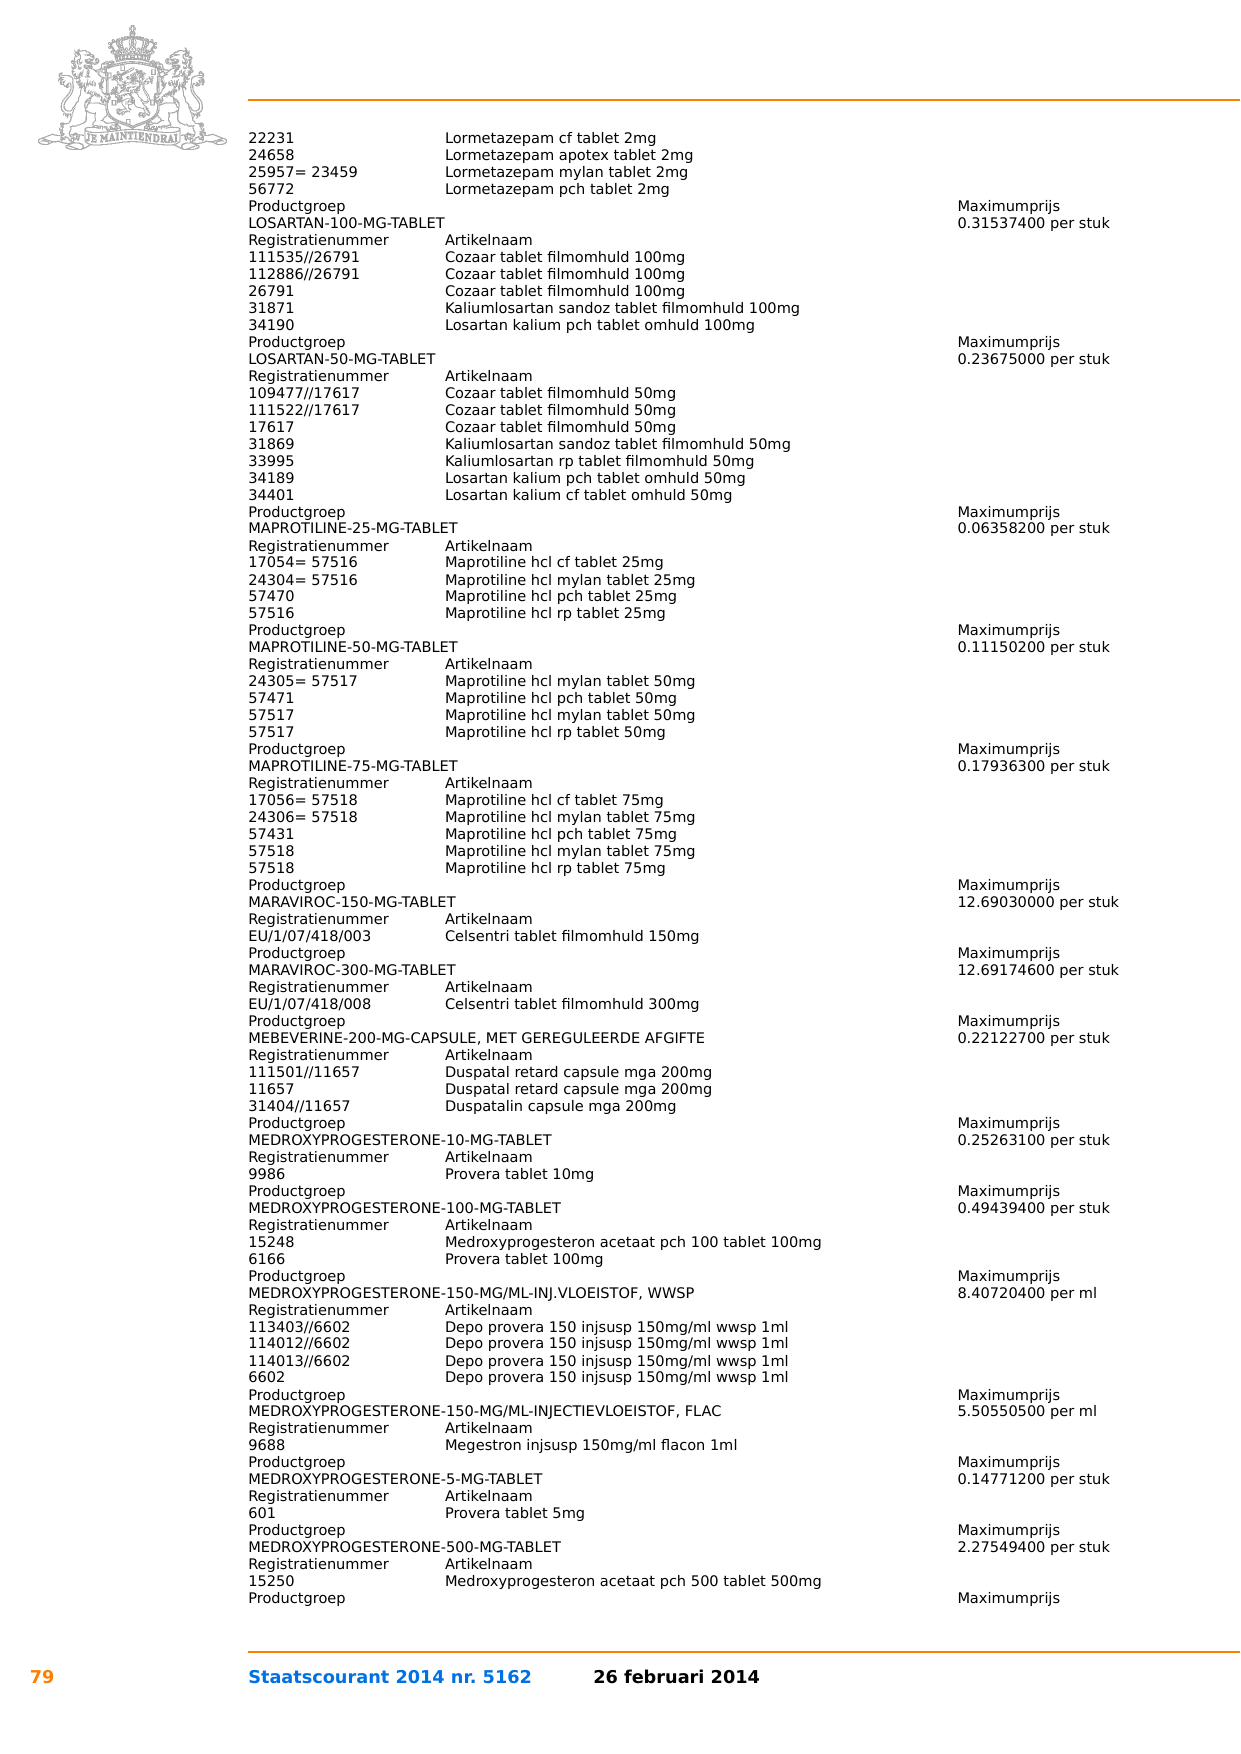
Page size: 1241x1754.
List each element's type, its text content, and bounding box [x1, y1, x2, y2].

table_cell 24305= 57517 [248, 673, 439, 690]
table_cell 57470 [248, 588, 439, 605]
table_cell 31871 [248, 300, 439, 317]
table_cell Maximumprijs [951, 1522, 1163, 1539]
table_cell [951, 1098, 1163, 1115]
table_cell Medroxyprogesteron acetaat pch 100 tablet 100mg [439, 1234, 951, 1251]
table_cell 109477//17617 [248, 385, 439, 402]
table_cell [951, 1505, 1163, 1522]
table_cell [951, 1301, 1163, 1318]
table_cell [951, 1437, 1163, 1454]
table_cell Productgroep [248, 877, 439, 894]
table_cell 24658 [248, 147, 439, 164]
table_cell [439, 1013, 951, 1030]
table_cell Maprotiline hcl mylan tablet 25mg [439, 571, 951, 588]
table_cell Losartan kalium cf tablet omhuld 50mg [439, 486, 951, 503]
table_cell MARAVIROC-300-MG-TABLET [248, 962, 951, 979]
table_cell Maprotiline hcl mylan tablet 75mg [439, 809, 951, 826]
table_cell 57431 [248, 826, 439, 843]
table_cell [951, 928, 1163, 945]
table_cell 0.22122700 per stuk [951, 1030, 1163, 1047]
table_cell [951, 419, 1163, 436]
table_cell Artikelnaam [439, 1420, 951, 1437]
table_cell 0.49439400 per stuk [951, 1200, 1163, 1217]
table_cell [951, 249, 1163, 266]
table_cell Provera tablet 5mg [439, 1505, 951, 1522]
table_cell Artikelnaam [439, 911, 951, 928]
table_cell [951, 1064, 1163, 1081]
table_cell 57517 [248, 707, 439, 724]
table_cell Registratienummer [248, 1301, 439, 1318]
table_cell Provera tablet 100mg [439, 1251, 951, 1267]
table_cell [951, 1217, 1163, 1233]
table_cell Artikelnaam [439, 1301, 951, 1318]
table_cell [439, 1522, 951, 1539]
table_cell 6602 [248, 1369, 439, 1386]
table_cell 9688 [248, 1437, 439, 1454]
table_cell [951, 1573, 1163, 1590]
table_cell 24306= 57518 [248, 809, 439, 826]
table_cell MAPROTILINE-75-MG-TABLET [248, 758, 951, 775]
table_cell 17054= 57516 [248, 554, 439, 571]
table_cell Duspatalin capsule mga 200mg [439, 1098, 951, 1115]
table_cell 0.25263100 per stuk [951, 1132, 1163, 1149]
table_cell Artikelnaam [439, 979, 951, 996]
table_cell MEDROXYPROGESTERONE-5-MG-TABLET [248, 1471, 951, 1488]
table_cell Registratienummer [248, 1556, 439, 1573]
table_cell MAPROTILINE-50-MG-TABLET [248, 639, 951, 656]
table_cell [951, 470, 1163, 486]
table_cell Productgroep [248, 334, 439, 351]
table_cell 24304= 57516 [248, 571, 439, 588]
table_cell Productgroep [248, 198, 439, 215]
table_cell Maximumprijs [951, 945, 1163, 962]
table_cell [951, 385, 1163, 402]
table_cell Registratienummer [248, 232, 439, 249]
table_cell Maprotiline hcl rp tablet 75mg [439, 860, 951, 877]
table_cell 56772 [248, 181, 439, 198]
table_cell 12.69174600 per stuk [951, 962, 1163, 979]
table_cell 6166 [248, 1251, 439, 1267]
table_cell 15248 [248, 1234, 439, 1251]
table_cell Artikelnaam [439, 1217, 951, 1233]
table_cell Cozaar tablet filmomhuld 100mg [439, 249, 951, 266]
table_cell 0.31537400 per stuk [951, 215, 1163, 232]
table_cell Registratienummer [248, 911, 439, 928]
table_cell [951, 996, 1163, 1013]
table_cell [951, 911, 1163, 928]
table_cell Maprotiline hcl mylan tablet 50mg [439, 707, 951, 724]
table_cell [951, 538, 1163, 554]
table_cell [439, 1590, 951, 1607]
table_cell Maximumprijs [951, 741, 1163, 758]
table_cell Registratienummer [248, 1047, 439, 1064]
table_cell [951, 1369, 1163, 1386]
table_cell [951, 1081, 1163, 1098]
table_cell 5.50550500 per ml [951, 1403, 1163, 1420]
table_cell Artikelnaam [439, 538, 951, 554]
table_cell [951, 1149, 1163, 1166]
table_cell Registratienummer [248, 368, 439, 384]
table_cell [951, 1420, 1163, 1437]
table_cell Cozaar tablet filmomhuld 50mg [439, 385, 951, 402]
table_cell [951, 724, 1163, 741]
table_cell Maprotiline hcl rp tablet 50mg [439, 724, 951, 741]
table_cell Registratienummer [248, 538, 439, 554]
table_cell Registratienummer [248, 1149, 439, 1166]
table_cell Registratienummer [248, 1420, 439, 1437]
table_cell LOSARTAN-100-MG-TABLET [248, 215, 951, 232]
table_cell [951, 843, 1163, 860]
table_cell [951, 1234, 1163, 1251]
table_cell [951, 1488, 1163, 1505]
table_cell Maximumprijs [951, 622, 1163, 639]
table_cell [439, 334, 951, 351]
table_cell Productgroep [248, 741, 439, 758]
table_cell Registratienummer [248, 1488, 439, 1505]
table_cell [951, 1353, 1163, 1369]
table_cell 114012//6602 [248, 1335, 439, 1352]
table_cell Duspatal retard capsule mga 200mg [439, 1081, 951, 1098]
table_cell 17617 [248, 419, 439, 436]
table_cell Maprotiline hcl cf tablet 75mg [439, 792, 951, 809]
table_cell 111535//26791 [248, 249, 439, 266]
table_cell MEDROXYPROGESTERONE-10-MG-TABLET [248, 1132, 951, 1149]
table_cell 34189 [248, 470, 439, 486]
table_cell 601 [248, 1505, 439, 1522]
table_cell Depo provera 150 injsusp 150mg/ml wwsp 1ml [439, 1353, 951, 1369]
table_cell Maprotiline hcl mylan tablet 50mg [439, 673, 951, 690]
table_cell 114013//6602 [248, 1353, 439, 1369]
table_cell 57518 [248, 843, 439, 860]
table_cell 15250 [248, 1573, 439, 1590]
table_cell Artikelnaam [439, 1556, 951, 1573]
table_cell Artikelnaam [439, 232, 951, 249]
table_cell Maximumprijs [951, 1590, 1163, 1607]
table_cell Cozaar tablet filmomhuld 100mg [439, 283, 951, 300]
table_cell 112886//26791 [248, 266, 439, 283]
table_cell Maximumprijs [951, 504, 1163, 520]
table_cell [951, 860, 1163, 877]
table_cell [439, 945, 951, 962]
table_cell [951, 690, 1163, 707]
table_cell [439, 198, 951, 215]
table_cell Artikelnaam [439, 656, 951, 673]
table_cell Depo provera 150 injsusp 150mg/ml wwsp 1ml [439, 1369, 951, 1386]
table_cell Artikelnaam [439, 1047, 951, 1064]
table_cell Lormetazepam mylan tablet 2mg [439, 164, 951, 181]
table_cell [951, 1556, 1163, 1573]
table_cell 111501//11657 [248, 1064, 439, 1081]
table_cell [951, 266, 1163, 283]
table_cell [951, 486, 1163, 503]
table_cell [439, 1386, 951, 1403]
table_cell [951, 164, 1163, 181]
table_cell [951, 1166, 1163, 1183]
table_cell [951, 1335, 1163, 1352]
table_cell [951, 130, 1163, 147]
table_cell 57471 [248, 690, 439, 707]
table_cell [439, 1454, 951, 1471]
table_cell [951, 402, 1163, 418]
table_cell Registratienummer [248, 775, 439, 792]
table_cell Maprotiline hcl pch tablet 50mg [439, 690, 951, 707]
table_cell Maximumprijs [951, 334, 1163, 351]
table_cell 111522//17617 [248, 402, 439, 418]
table_cell 31404//11657 [248, 1098, 439, 1115]
table_cell Maximumprijs [951, 1268, 1163, 1284]
table_cell Productgroep [248, 1268, 439, 1284]
table_cell [951, 554, 1163, 571]
table_cell [951, 656, 1163, 673]
table_cell [951, 436, 1163, 452]
table_cell Maprotiline hcl cf tablet 25mg [439, 554, 951, 571]
table_cell MEDROXYPROGESTERONE-100-MG-TABLET [248, 1200, 951, 1217]
table_cell Losartan kalium pch tablet omhuld 50mg [439, 470, 951, 486]
table_cell [951, 792, 1163, 809]
table_cell [951, 809, 1163, 826]
table_cell Depo provera 150 injsusp 150mg/ml wwsp 1ml [439, 1335, 951, 1352]
table_cell MEDROXYPROGESTERONE-500-MG-TABLET [248, 1539, 951, 1556]
table_cell 57517 [248, 724, 439, 741]
table_cell 57516 [248, 605, 439, 622]
table_cell Productgroep [248, 1386, 439, 1403]
table_cell [951, 979, 1163, 996]
table_cell Maximumprijs [951, 1115, 1163, 1132]
table_cell Lormetazepam cf tablet 2mg [439, 130, 951, 147]
table_cell [951, 300, 1163, 317]
table_cell 25957= 23459 [248, 164, 439, 181]
table_cell 0.06358200 per stuk [951, 520, 1163, 537]
table_cell EU/1/07/418/008 [248, 996, 439, 1013]
table_cell 34190 [248, 317, 439, 334]
table_cell Kaliumlosartan sandoz tablet filmomhuld 50mg [439, 436, 951, 452]
table_cell Lormetazepam apotex tablet 2mg [439, 147, 951, 164]
table_cell Artikelnaam [439, 1149, 951, 1166]
table_cell Maprotiline hcl pch tablet 75mg [439, 826, 951, 843]
table_cell [951, 232, 1163, 249]
table_cell Registratienummer [248, 979, 439, 996]
table_cell Megestron injsusp 150mg/ml flacon 1ml [439, 1437, 951, 1454]
table_cell 2.27549400 per stuk [951, 1539, 1163, 1556]
table_cell [951, 673, 1163, 690]
table_cell Celsentri tablet filmomhuld 300mg [439, 996, 951, 1013]
table_cell Losartan kalium pch tablet omhuld 100mg [439, 317, 951, 334]
table_cell 11657 [248, 1081, 439, 1098]
table_cell Celsentri tablet filmomhuld 150mg [439, 928, 951, 945]
table_cell 9986 [248, 1166, 439, 1183]
table_cell [951, 283, 1163, 300]
picture [38, 25, 227, 150]
table_cell Duspatal retard capsule mga 200mg [439, 1064, 951, 1081]
table_cell [951, 181, 1163, 198]
table_cell Depo provera 150 injsusp 150mg/ml wwsp 1ml [439, 1319, 951, 1335]
table_cell [951, 147, 1163, 164]
table_cell 57518 [248, 860, 439, 877]
table_cell Productgroep [248, 1590, 439, 1607]
table_cell Artikelnaam [439, 1488, 951, 1505]
table_cell [439, 1183, 951, 1199]
table_cell MEDROXYPROGESTERONE-150-MG/ML-INJECTIEVLOEISTOF, FLAC [248, 1403, 951, 1420]
table_cell 33995 [248, 453, 439, 469]
table_cell Registratienummer [248, 656, 439, 673]
table_cell 113403//6602 [248, 1319, 439, 1335]
table_cell Maximumprijs [951, 1183, 1163, 1199]
table_cell 26791 [248, 283, 439, 300]
table_cell [951, 317, 1163, 334]
table_cell Lormetazepam pch tablet 2mg [439, 181, 951, 198]
table_cell [439, 504, 951, 520]
table_cell Registratienummer [248, 1217, 439, 1233]
table_cell Cozaar tablet filmomhuld 50mg [439, 419, 951, 436]
table_cell MARAVIROC-150-MG-TABLET [248, 894, 951, 911]
table_cell EU/1/07/418/003 [248, 928, 439, 945]
table_cell [951, 1047, 1163, 1064]
table_cell 34401 [248, 486, 439, 503]
table_cell [951, 1251, 1163, 1267]
table_cell [951, 453, 1163, 469]
table_cell [439, 741, 951, 758]
table_cell 0.11150200 per stuk [951, 639, 1163, 656]
table_cell Maximumprijs [951, 1386, 1163, 1403]
table_cell Maprotiline hcl rp tablet 25mg [439, 605, 951, 622]
table_cell [439, 877, 951, 894]
table_cell Maprotiline hcl pch tablet 25mg [439, 588, 951, 605]
table_cell [951, 707, 1163, 724]
table_cell Kaliumlosartan sandoz tablet filmomhuld 100mg [439, 300, 951, 317]
table_cell LOSARTAN-50-MG-TABLET [248, 351, 951, 368]
table_cell [951, 605, 1163, 622]
table_cell Artikelnaam [439, 775, 951, 792]
table_cell 8.40720400 per ml [951, 1285, 1163, 1301]
table_cell [951, 826, 1163, 843]
table_cell [439, 622, 951, 639]
table_cell Maximumprijs [951, 1454, 1163, 1471]
table_cell MAPROTILINE-25-MG-TABLET [248, 520, 951, 537]
table_cell 0.17936300 per stuk [951, 758, 1163, 775]
table_cell Productgroep [248, 1013, 439, 1030]
table_cell MEDROXYPROGESTERONE-150-MG/ML-INJ.VLOEISTOF, WWSP [248, 1285, 951, 1301]
table_cell Productgroep [248, 1454, 439, 1471]
table_cell MEBEVERINE-200-MG-CAPSULE, MET GEREGULEERDE AFGIFTE [248, 1030, 951, 1047]
table_cell Productgroep [248, 1183, 439, 1199]
table_cell 22231 [248, 130, 439, 147]
table_cell [439, 1268, 951, 1284]
table_cell [951, 775, 1163, 792]
table_cell 31869 [248, 436, 439, 452]
table_cell Kaliumlosartan rp tablet filmomhuld 50mg [439, 453, 951, 469]
table_cell 17056= 57518 [248, 792, 439, 809]
table_cell 0.14771200 per stuk [951, 1471, 1163, 1488]
table_cell Maximumprijs [951, 198, 1163, 215]
table_cell Maximumprijs [951, 877, 1163, 894]
table_cell [951, 368, 1163, 384]
table_cell [951, 571, 1163, 588]
table_cell Medroxyprogesteron acetaat pch 500 tablet 500mg [439, 1573, 951, 1590]
table_cell Cozaar tablet filmomhuld 100mg [439, 266, 951, 283]
table_cell Productgroep [248, 1115, 439, 1132]
table_cell Productgroep [248, 622, 439, 639]
table_cell [439, 1115, 951, 1132]
table_cell Productgroep [248, 504, 439, 520]
table_cell Productgroep [248, 945, 439, 962]
table_cell [951, 1319, 1163, 1335]
table_cell Maprotiline hcl mylan tablet 75mg [439, 843, 951, 860]
table_cell Productgroep [248, 1522, 439, 1539]
table_cell Artikelnaam [439, 368, 951, 384]
table_cell 0.23675000 per stuk [951, 351, 1163, 368]
table_cell 12.69030000 per stuk [951, 894, 1163, 911]
table_cell Provera tablet 10mg [439, 1166, 951, 1183]
table_cell [951, 588, 1163, 605]
table_cell Maximumprijs [951, 1013, 1163, 1030]
table_cell Cozaar tablet filmomhuld 50mg [439, 402, 951, 418]
